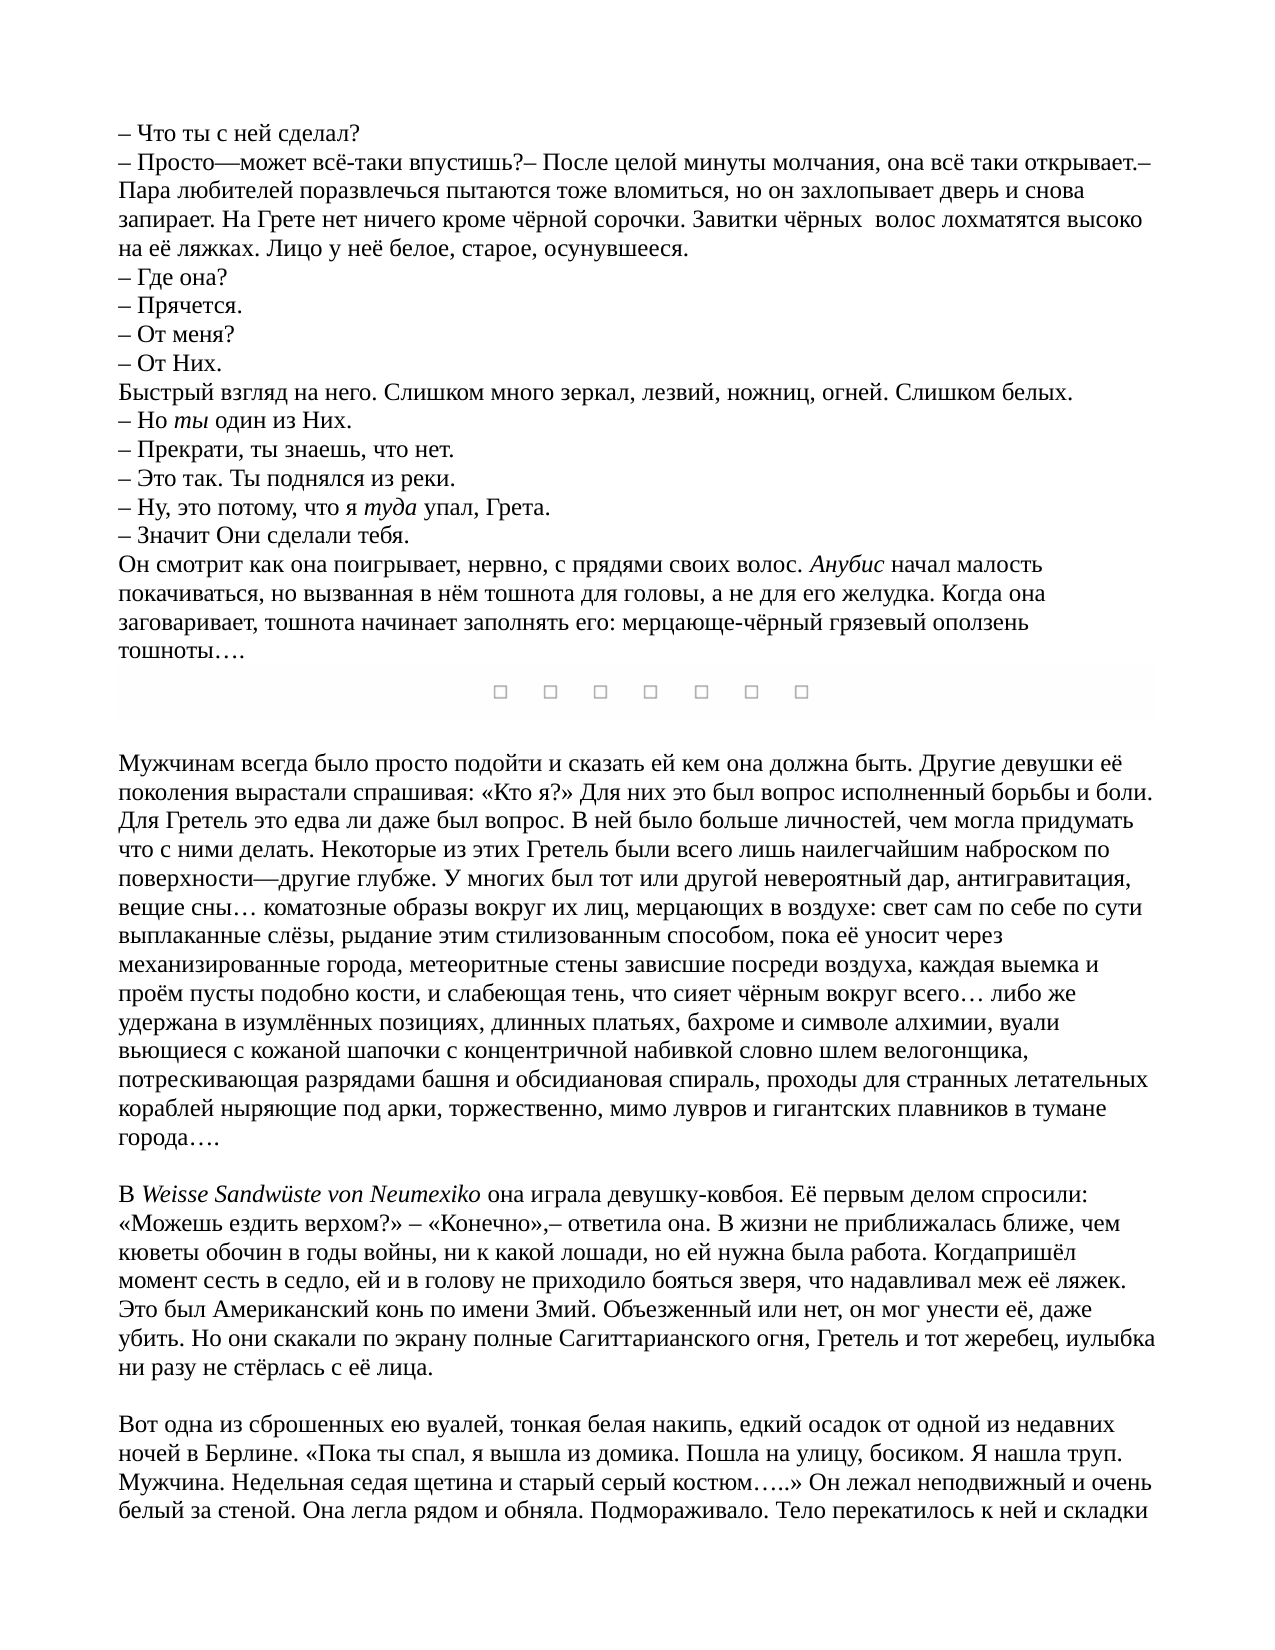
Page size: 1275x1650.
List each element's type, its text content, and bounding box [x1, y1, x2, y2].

text – От Них. [118, 348, 1157, 377]
text В Weisse Sandwüste von Neumexiko она играла девушку-ковбоя. Её первым делом спросили: «Можешь ездить верхом?» – «Конечно»,– ответила она. В жизни не приближалась ближе, чем кюветы обочин в годы войны, ни к какой лошади, но ей нужна была работа. Когдапришёл момент сесть в седло, ей и в голову не приходило бояться зверя, что надавливал меж её ляжек. Это был Американский конь по имени Змий. Объезженный или нет, он мог унести её, даже убить. Но они скакали по экрану полные Сагиттарианского огня, Гретель и тот жеребец, иулыбка ни разу не стёрлась с её лица. [118, 1179, 1157, 1381]
text – Это так. Ты поднялся из реки. [118, 463, 1157, 492]
text Мужчинам всегда было просто подойти и сказать ей кем она должна быть. Другие девушки её поколения вырастали спрашивая: «Кто я?» Для них это был вопрос исполненный борьбы и боли. Для Гретель это едва ли даже был вопрос. В ней было больше личностей, чем могла придумать что с ними делать. Некоторые из этих Гретель были всего лишь наилегчайшим наброском по поверхности—другие глубже. У многих был тот или другой невероятный дар, антигравитация, вещие сны… коматозные образы вокруг их лиц, мерцающих в воздухе: свет сам по себе по сути выплаканные слёзы, рыдание этим стилизованным способом, пока её уносит через механизированные города, метеоритные стены зависшие посреди воздуха, каждая выемка и проём пусты подобно кости, и слабеющая тень, что сияет чёрным вокруг всего… либо же удержана в изумлённых позициях, длинных платьях, бахроме и символе алхимии, вуали вьющиеся с кожаной шапочки с концентричной набивкой словно шлем велогонщика, потрескивающая разрядами башня и обсидиановая спираль, проходы для странных летательных кораблей ныряющие под арки, торжественно, мимо лувров и гигантских плавников в тумане города…. [118, 748, 1157, 1151]
text – Прекрати, ты знаешь, что нет. [118, 434, 1157, 463]
text – Просто—может всё-таки впустишь?– После целой минуты молчания, она всё таки открывает.– Пара любителей поразвлечься пытаются тоже вломиться, но он захлопывает дверь и снова запирает. На Грете нет ничего кроме чёрной сорочки. Завитки чёрных волос лохматятся высоко на её ляжках. Лицо у неё белое, старое, осунувшееся. [118, 147, 1157, 262]
text – Что ты с ней сделал? [118, 118, 1157, 147]
text – Значит Они сделали тебя. [118, 521, 1157, 549]
text Он смотрит как она поигрывает, нервно, с прядями своих волос. Анубис начал малость покачиваться, но вызванная в нём тошнота для головы, а не для его желудка. Когда она заговаривает, тошнота начинает заполнять его: мерцающе-чёрный грязевый оползень тошноты…. [118, 549, 1157, 664]
text – Прячется. [118, 291, 1157, 319]
picture [118, 664, 1157, 720]
text – Ну, это потому, что я туда упал, Грета. [118, 492, 1157, 521]
text – Где она? [118, 262, 1157, 291]
text – От меня? [118, 319, 1157, 348]
text Вот одна из сброшенных ею вуалей, тонкая белая накипь, едкий осадок от одной из недавних ночей в Берлине. «Пока ты спал, я вышла из домика. Пошла на улицу, босиком. Я нашла труп. Мужчина. Недельная седая щетина и старый серый костюм…..» Он лежал неподвижный и очень белый за стеной. Она легла рядом и обняла. Подмораживало. Тело перекатилось к ней и складки [118, 1409, 1157, 1524]
text Быстрый взгляд на него. Слишком много зеркал, лезвий, ножниц, огней. Слишком белых. [118, 377, 1157, 406]
text – Но ты один из Них. [118, 406, 1157, 434]
